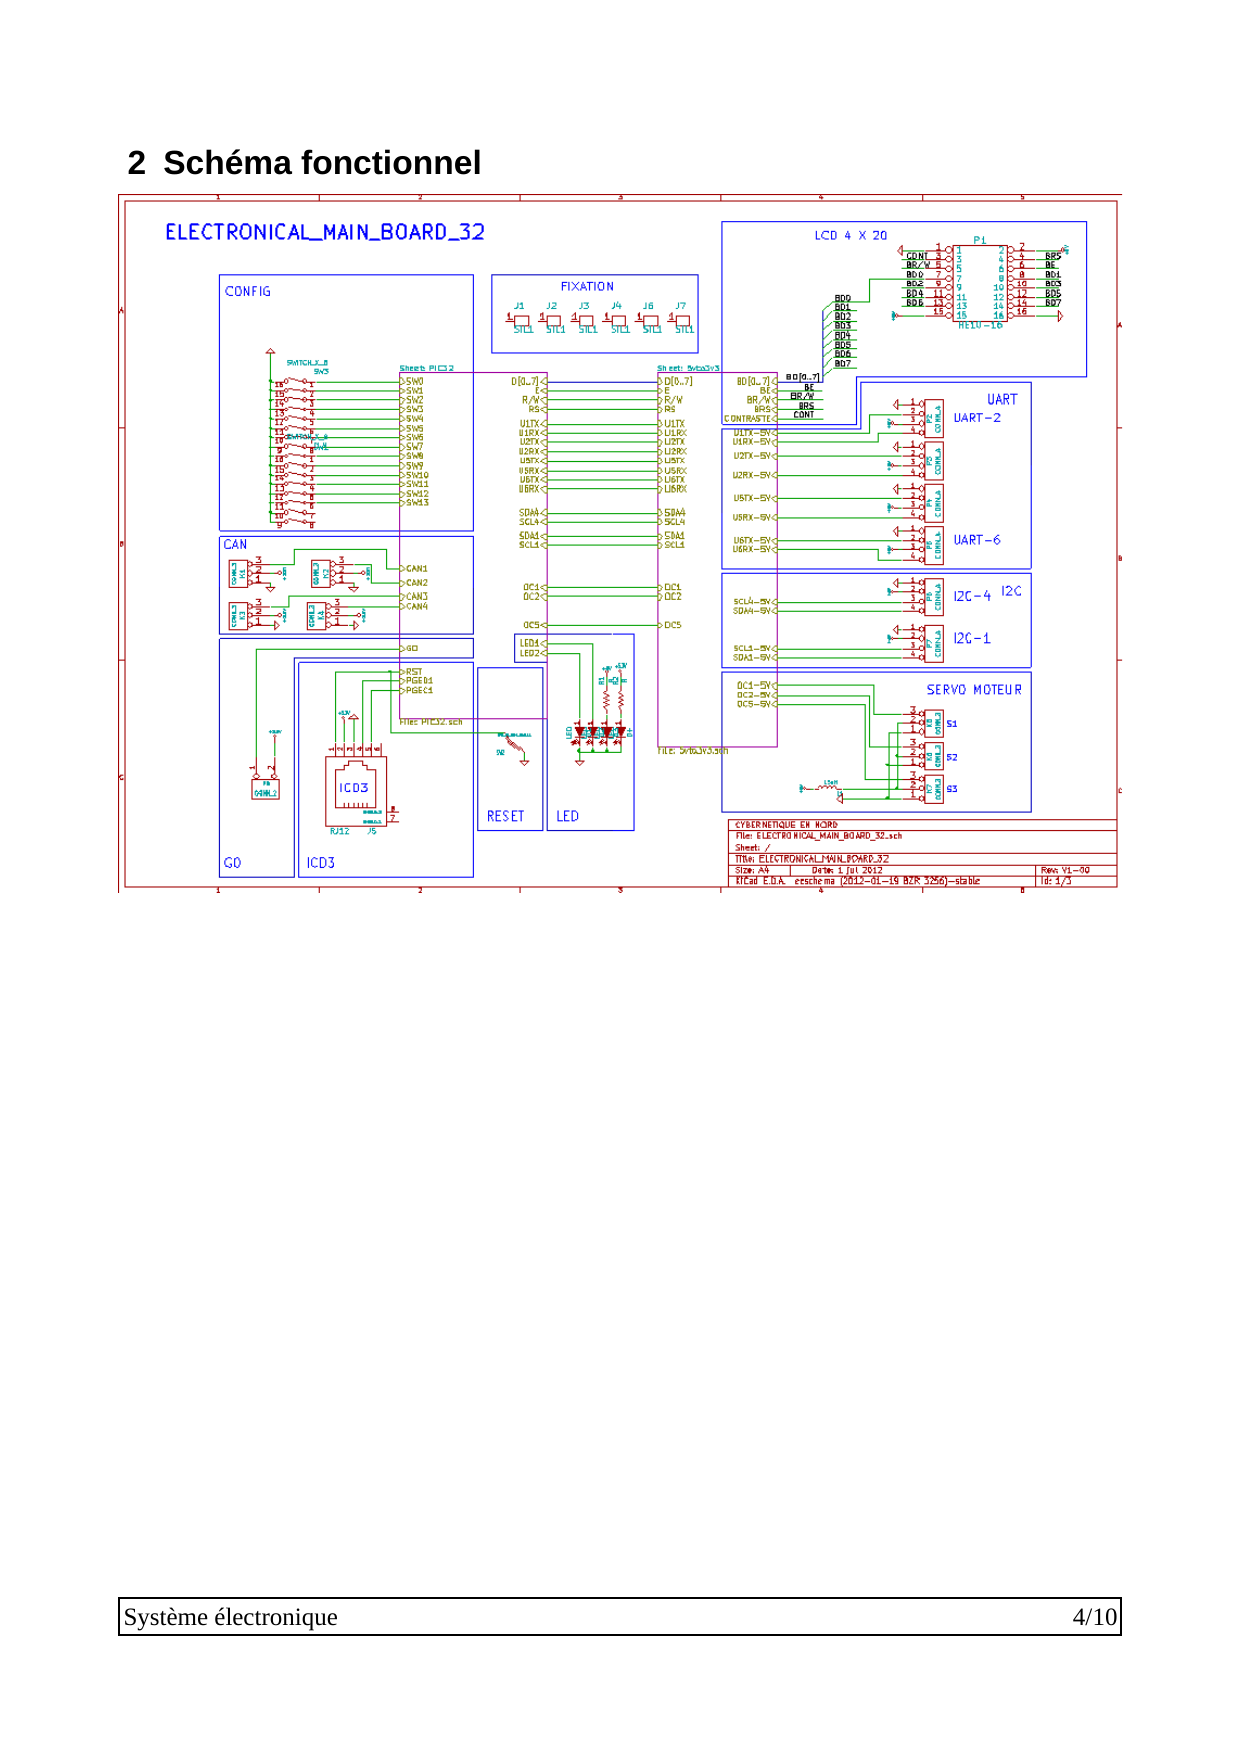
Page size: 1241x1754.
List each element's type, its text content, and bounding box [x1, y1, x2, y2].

subtitle Schéma fonctionnel [118, 143, 1122, 182]
picture [118, 194, 1123, 893]
